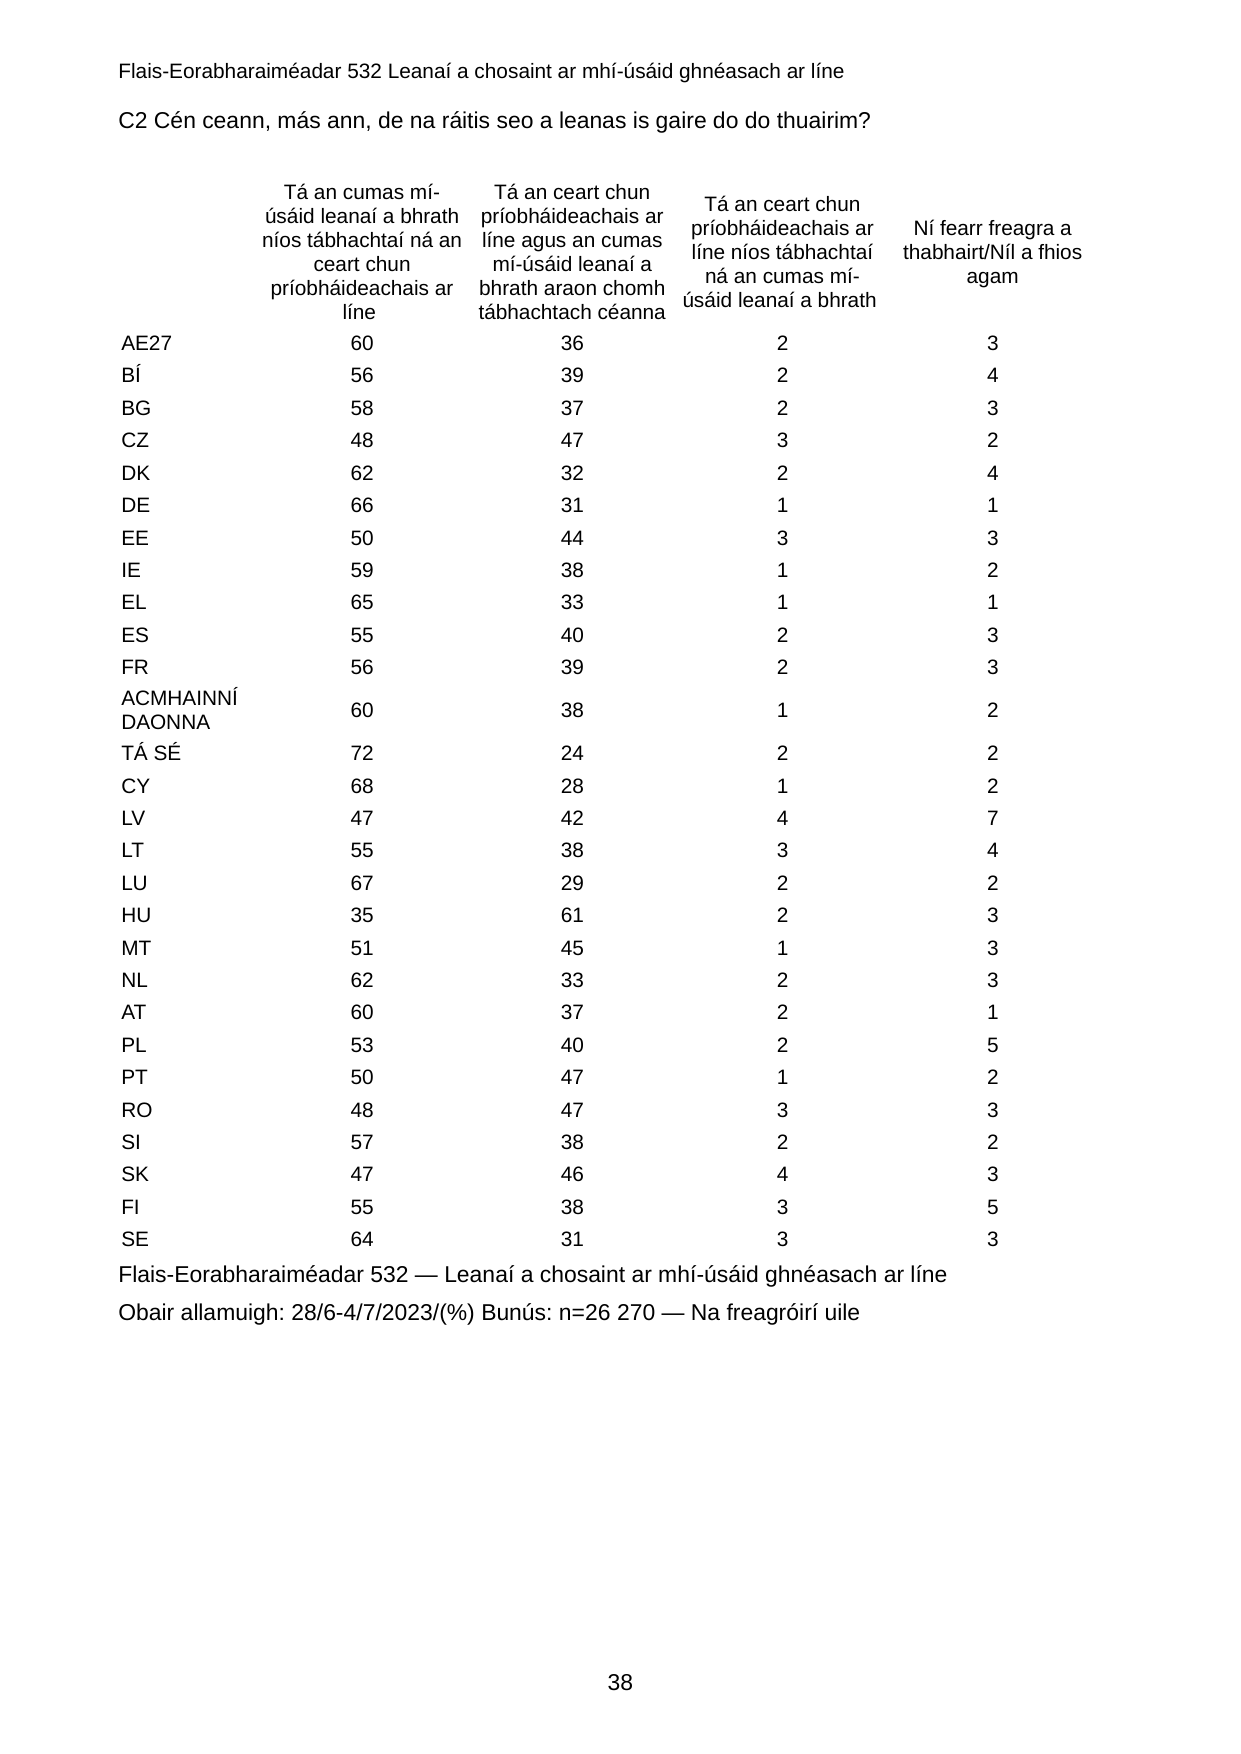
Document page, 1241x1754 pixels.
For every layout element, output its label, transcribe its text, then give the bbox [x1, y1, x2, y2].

table_cell 2 [677, 359, 887, 392]
table_cell 38 [467, 834, 677, 866]
table_cell 24 [467, 737, 677, 769]
table_cell 55 [257, 834, 467, 866]
table_cell 2 [677, 737, 887, 769]
table_header Tá an ceart chun príobháideachais ar líne níos tábhachtaí ná an cumas mí-úsáid leanaí a bhrath [677, 177, 887, 327]
table_cell 1 [677, 489, 887, 521]
table_cell 38 [467, 1126, 677, 1158]
table_cell 32 [467, 456, 677, 489]
table_cell ES [118, 618, 257, 651]
table_cell SI [118, 1126, 257, 1158]
table_cell BG [118, 392, 257, 424]
table_cell 56 [257, 359, 467, 392]
table_cell 56 [257, 651, 467, 683]
table_cell 2 [677, 392, 887, 424]
table_cell 2 [677, 866, 887, 899]
table_cell 33 [467, 586, 677, 618]
table_cell 1 [888, 586, 1098, 618]
table_cell 2 [888, 769, 1098, 802]
table_cell 58 [257, 392, 467, 424]
table_cell 2 [888, 737, 1098, 769]
table_cell 5 [888, 1029, 1098, 1061]
table_cell 3 [677, 1190, 887, 1223]
table_cell 2 [888, 1061, 1098, 1093]
table_cell PT [118, 1061, 257, 1093]
table_cell 3 [677, 1223, 887, 1255]
text Flais-Eorabharaiméadar 532 — Leanaí a chosaint ar mhí-úsáid ghnéasach ar líne [118, 1261, 1122, 1287]
table_cell 28 [467, 769, 677, 802]
table_cell 38 [467, 1190, 677, 1223]
table_cell RO [118, 1093, 257, 1126]
table_cell 37 [467, 392, 677, 424]
table_cell IE [118, 554, 257, 586]
table_cell FI [118, 1190, 257, 1223]
table_header Tá an ceart chun príobháideachais ar líne agus an cumas mí-úsáid leanaí a bhrath araon chomh tábhachtach céanna [467, 177, 677, 327]
table_cell 2 [677, 618, 887, 651]
table_cell 3 [888, 392, 1098, 424]
table_cell 2 [677, 964, 887, 996]
table_cell 4 [888, 359, 1098, 392]
table_cell 62 [257, 964, 467, 996]
table_cell 1 [677, 586, 887, 618]
table_cell 1 [677, 683, 887, 737]
table_cell 53 [257, 1029, 467, 1061]
table_header Ní fearr freagra a thabhairt/Níl a fhios agam [888, 177, 1098, 327]
table_cell 72 [257, 737, 467, 769]
table_cell SE [118, 1223, 257, 1255]
table_cell 5 [888, 1190, 1098, 1223]
table_cell 47 [467, 1093, 677, 1126]
table_cell 4 [888, 456, 1098, 489]
table_cell SK [118, 1158, 257, 1190]
table_cell 55 [257, 618, 467, 651]
table_cell 3 [888, 1093, 1098, 1126]
table_cell LV [118, 802, 257, 834]
table_cell 3 [888, 1158, 1098, 1190]
table_cell 3 [888, 618, 1098, 651]
table_cell 46 [467, 1158, 677, 1190]
table_cell 31 [467, 1223, 677, 1255]
table_cell 31 [467, 489, 677, 521]
table_cell 2 [888, 1126, 1098, 1158]
table_cell 60 [257, 996, 467, 1028]
table_cell 1 [888, 489, 1098, 521]
table_cell ACMHAINNÍ DAONNA [118, 683, 257, 737]
table_cell 3 [888, 327, 1098, 359]
table_cell 38 [467, 554, 677, 586]
table_cell 2 [888, 424, 1098, 456]
table_cell CZ [118, 424, 257, 456]
table_cell 2 [888, 866, 1098, 899]
table_cell 2 [677, 996, 887, 1028]
table_cell 3 [888, 899, 1098, 931]
table_cell 2 [888, 554, 1098, 586]
table_cell AT [118, 996, 257, 1028]
table_cell 50 [257, 1061, 467, 1093]
table_header Tá an cumas mí-úsáid leanaí a bhrath níos tábhachtaí ná an ceart chun príobháideachais ar líne [257, 177, 467, 327]
table_cell 67 [257, 866, 467, 899]
table_cell 47 [257, 802, 467, 834]
table_cell 2 [677, 1126, 887, 1158]
table_cell 40 [467, 618, 677, 651]
table_cell 3 [677, 521, 887, 553]
table_cell 4 [677, 1158, 887, 1190]
table_cell LU [118, 866, 257, 899]
table_cell 1 [677, 1061, 887, 1093]
table_cell 39 [467, 359, 677, 392]
table_cell 47 [257, 1158, 467, 1190]
table_cell 39 [467, 651, 677, 683]
table_cell 33 [467, 964, 677, 996]
table_cell 3 [677, 1093, 887, 1126]
table_cell 2 [677, 899, 887, 931]
table_cell MT [118, 931, 257, 964]
table_cell FR [118, 651, 257, 683]
text C2 Cén ceann, más ann, de na ráitis seo a leanas is gaire do do thuairim? [118, 107, 1122, 133]
table_cell 38 [467, 683, 677, 737]
table_cell 2 [677, 1029, 887, 1061]
table_cell DK [118, 456, 257, 489]
table_cell 48 [257, 1093, 467, 1126]
table_cell 48 [257, 424, 467, 456]
table_cell 1 [677, 769, 887, 802]
table_cell 2 [677, 327, 887, 359]
table_cell NL [118, 964, 257, 996]
table_cell 2 [888, 683, 1098, 737]
table_cell 66 [257, 489, 467, 521]
table_cell 50 [257, 521, 467, 553]
table_cell 68 [257, 769, 467, 802]
table_cell 47 [467, 424, 677, 456]
table_header [118, 177, 257, 327]
table_cell 57 [257, 1126, 467, 1158]
table_cell 3 [677, 424, 887, 456]
table_cell 55 [257, 1190, 467, 1223]
table_cell TÁ SÉ [118, 737, 257, 769]
table_cell AE27 [118, 327, 257, 359]
table_cell 1 [888, 996, 1098, 1028]
table_cell 64 [257, 1223, 467, 1255]
table_cell 4 [677, 802, 887, 834]
table_cell 3 [888, 964, 1098, 996]
table_cell 51 [257, 931, 467, 964]
table_cell 35 [257, 899, 467, 931]
table_cell 36 [467, 327, 677, 359]
table_cell 62 [257, 456, 467, 489]
table_cell 37 [467, 996, 677, 1028]
table_cell 40 [467, 1029, 677, 1061]
table_cell DE [118, 489, 257, 521]
table_cell 42 [467, 802, 677, 834]
table_cell 3 [888, 651, 1098, 683]
table_cell 65 [257, 586, 467, 618]
text Obair allamuigh: 28/6-4/7/2023/(%) Bunús: n=26 270 — Na freagróirí uile [118, 1299, 1122, 1326]
table_cell 1 [677, 554, 887, 586]
table_cell 3 [888, 1223, 1098, 1255]
table_cell 59 [257, 554, 467, 586]
table_cell 60 [257, 683, 467, 737]
table_cell PL [118, 1029, 257, 1061]
table_cell LT [118, 834, 257, 866]
table_cell HU [118, 899, 257, 931]
table_cell 3 [677, 834, 887, 866]
table_cell EE [118, 521, 257, 553]
table_cell BÍ [118, 359, 257, 392]
table_cell 3 [888, 521, 1098, 553]
table_cell 1 [677, 931, 887, 964]
table_cell 7 [888, 802, 1098, 834]
table_cell 44 [467, 521, 677, 553]
table_cell 4 [888, 834, 1098, 866]
table_cell EL [118, 586, 257, 618]
table_cell 2 [677, 456, 887, 489]
table_cell 29 [467, 866, 677, 899]
table_cell 61 [467, 899, 677, 931]
table_cell 45 [467, 931, 677, 964]
table_cell 60 [257, 327, 467, 359]
table_cell 47 [467, 1061, 677, 1093]
table_cell 3 [888, 931, 1098, 964]
table_cell 2 [677, 651, 887, 683]
table_cell CY [118, 769, 257, 802]
